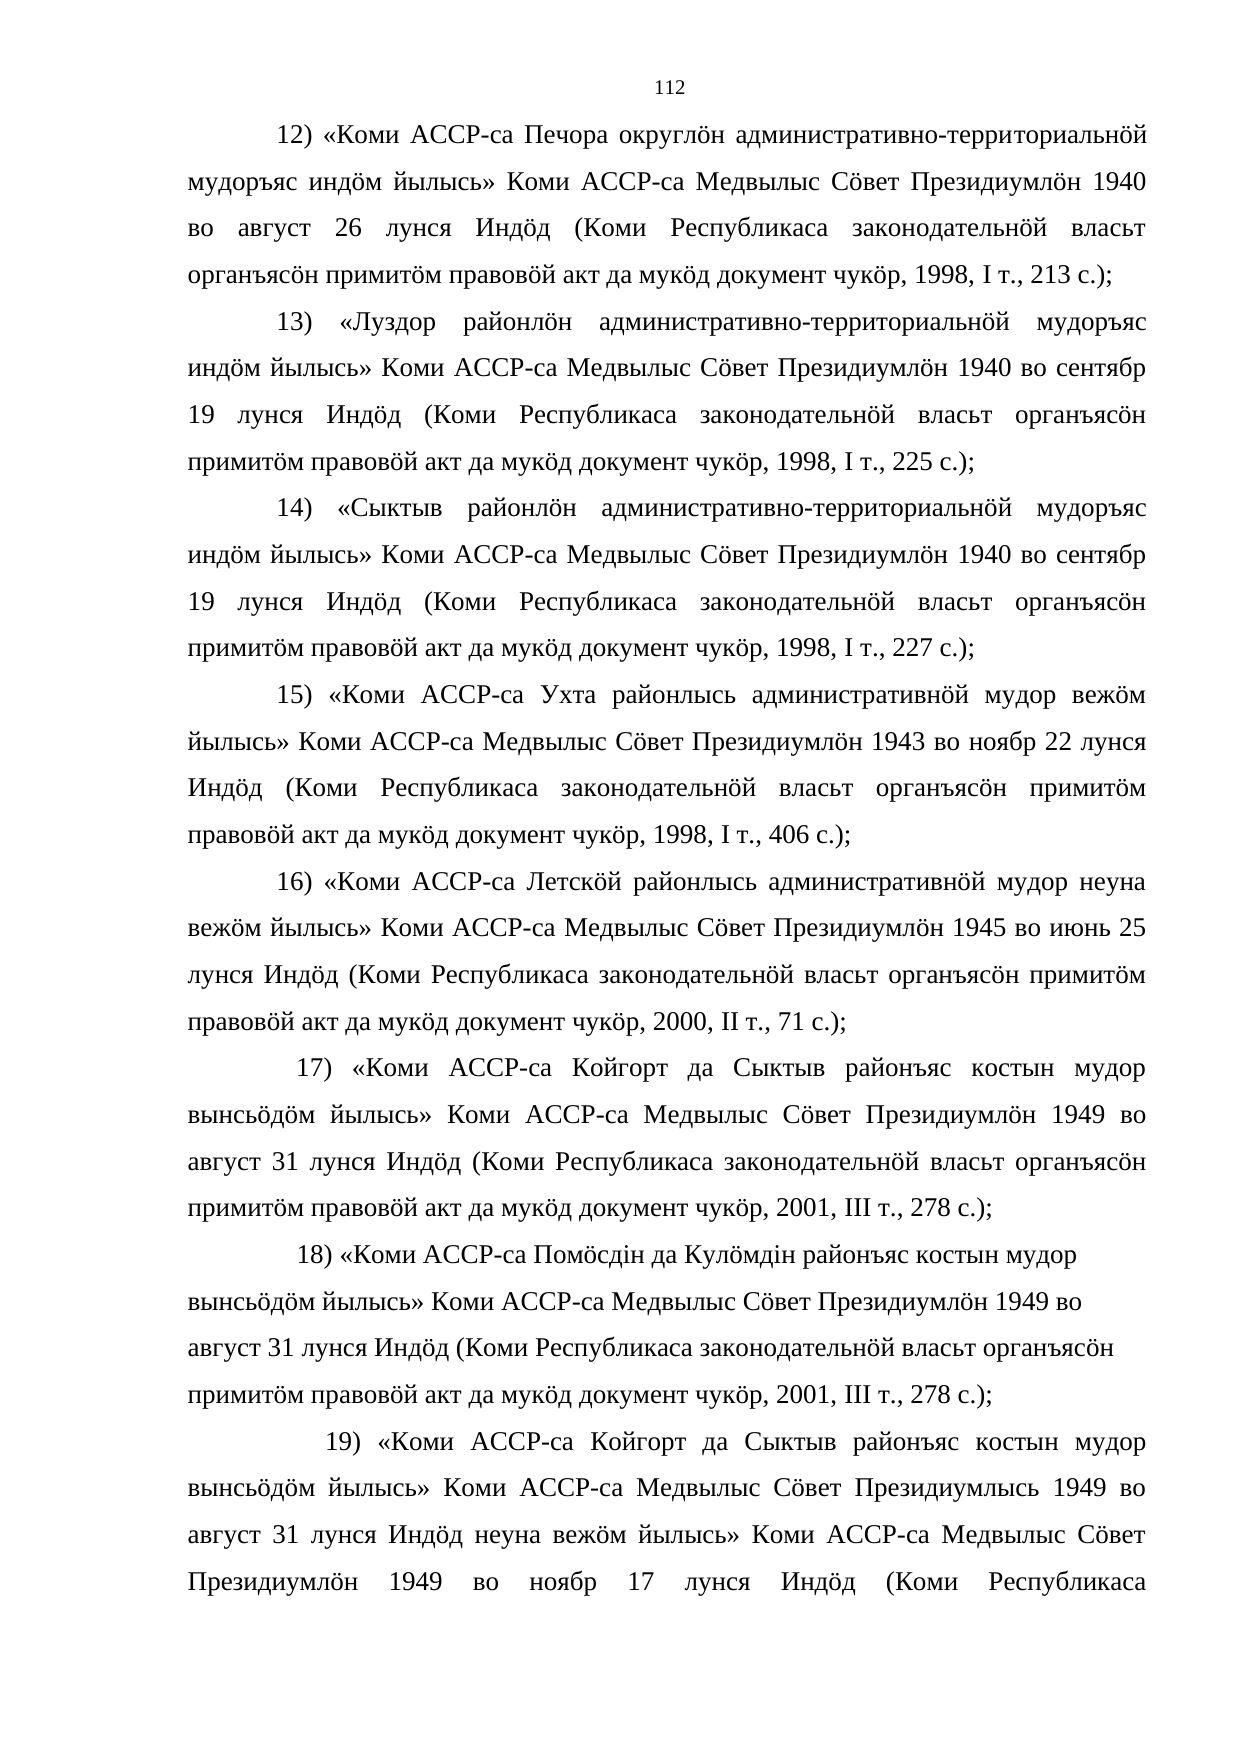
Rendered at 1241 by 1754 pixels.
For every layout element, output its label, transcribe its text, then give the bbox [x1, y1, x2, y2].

text 13) «Луздор районлöн административно-территориальнöй мудоръяс индöм йылысь» Коми АССР-са Медвылыс Сöвет Президиумлöн 1940 во сентябр 19 лунся Индöд (Коми Республикаса законодательнöй власьт органъясöн примитöм правовöй акт да мукöд документ чукöр, 1998, I т., 225 с.); [187, 305, 1147, 476]
text 15) «Коми АССР-са Ухта районлысь административнöй мудор вежöм йылысь» Коми АССР-са Медвылыс Сöвет Президиумлöн 1943 во ноябр 22 лунся Индöд (Коми Республикаса законодательнöй власьт органъясöн примитöм правовöй акт да мукöд документ чукöр, 1998, I т., 406 с.); [187, 678, 1147, 849]
text 17) «Коми АССР-са Койгорт да Сыктыв районъяс костын мудор вынсьöдöм йылысь» Коми АССР-са Медвылыс Сöвет Президиумлöн 1949 во август 31 лунся Индöд (Коми Республикаса законодательнöй власьт органъясöн примитöм правовöй акт да мукöд документ чукöр, 2001, III т., 278 с.); [187, 1051, 1147, 1223]
text 12) «Коми АССР-са Печора округлöн административно-терри­ториальнöй мудоръяс индöм йылысь» Коми АССР-са Медвылыс Сöвет Президиумлöн 1940 во август 26 лунся Индöд (Коми Республикаса законодательнöй власьт органъясöн примитöм правовöй акт да мукöд документ чукöр, 1998, I т., 213 с.); [187, 118, 1147, 289]
text 19) «Коми АССР-са Койгорт да Сыктыв районъяс костын мудор вынсьöдöм йылысь» Коми АССР-са Медвылыс Сöвет Президиумлысь 1949 во август 31 лунся Индöд неуна вежöм йылысь» Коми АССР-са Медвылыс Сöвет Президиумлöн 1949 во ноябр 17 лунся Индöд (Коми Республикаса [187, 1425, 1147, 1596]
text 18) «Коми АССР-са Помöсдiн да Кулöмдiн районъяс костын мудор вынсьöдöм йылысь» Коми АССР-са Медвылыс Сöвет Президиумлöн 1949 во август 31 лунся Индöд (Коми Республикаса законодательнöй власьт органъясöн примитöм правовöй акт да мукöд документ чукöр, 2001, III т., 278 с.); [187, 1238, 1147, 1409]
text 14) «Сыктыв районлöн административно-территориальнöй мудоръяс индöм йылысь» Коми АССР-са Медвылыс Сöвет Президиумлöн 1940 во сентябр 19 лунся Индöд (Коми Республикаса законодательнöй власьт органъясöн примитöм правовöй акт да мукöд документ чукöр, 1998, I т., 227 с.); [187, 491, 1147, 663]
text 16) «Коми АССР-са Летскöй районлысь административнöй мудор неуна вежöм йылысь» Коми АССР-са Медвылыс Сöвет Президиумлöн 1945 во июнь 25 лунся Индöд (Коми Республикаса законодательнöй власьт органъясöн примитöм правовöй акт да мукöд документ чукöр, 2000, II т., 71 с.); [187, 865, 1147, 1036]
